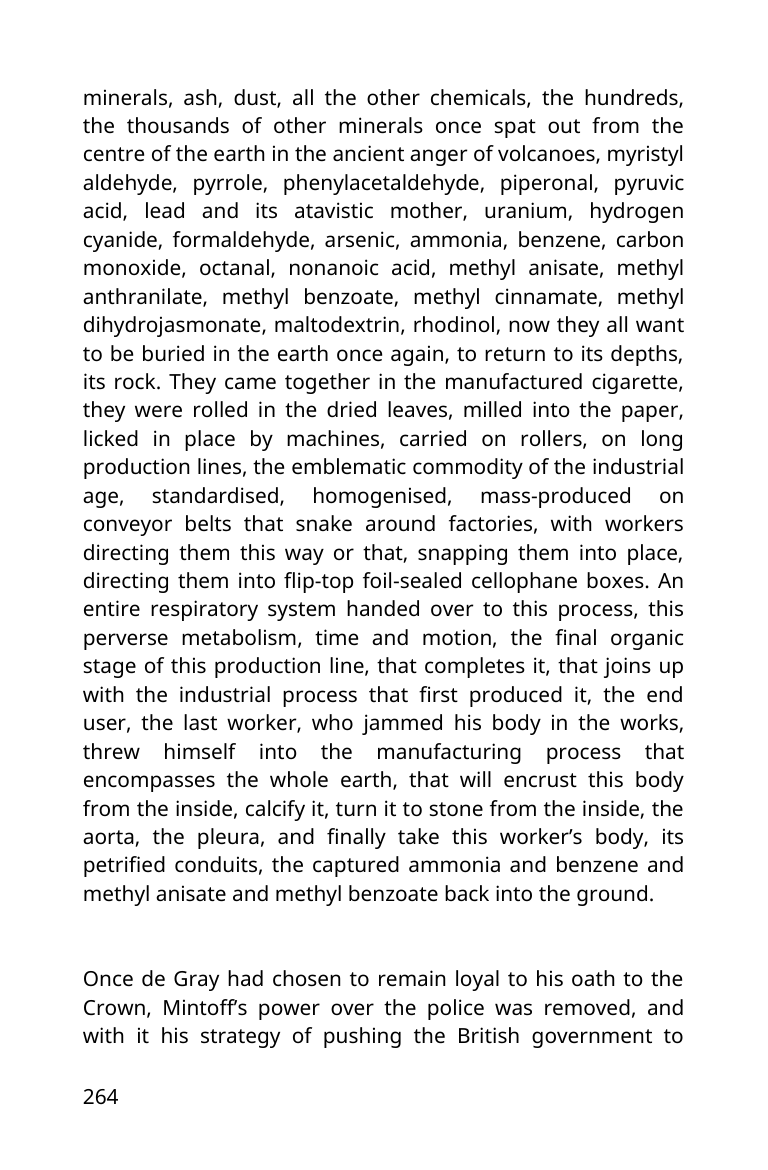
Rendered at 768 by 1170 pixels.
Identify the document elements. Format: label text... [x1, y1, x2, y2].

text Once de Gray had chosen to remain loyal to his oath to the Crown, Mintoff’s power over the police was removed, and with it his strategy of pushing the British government to [83, 964, 685, 1049]
text minerals, ash, dust, all the other chemicals, the hundreds, the thousands of other minerals once spat out from the centre of the earth in the ancient anger of volcanoes, myristyl aldehyde, pyrrole, phenylacetaldehyde, piperonal, pyruvic acid, lead and its atavistic mother, uranium, hydrogen cyanide, formaldehyde, arsenic, ammonia, benzene, carbon monoxide, octanal, nonanoic acid, methyl anisate, methyl anthranilate, methyl benzoate, methyl cinnamate, methyl dihydrojasmonate, maltodextrin, rhodinol, now they all want to be buried in the earth once again, to return to its depths, its rock. They came together in the manufactured cigarette, they were rolled in the dried leaves, milled into the paper, licked in place by machines, carried on rollers, on long production lines, the emblematic commodity of the industrial age, standardised, homogenised, mass-produced on conveyor belts that snake around factories, with workers directing them this way or that, snapping them into place, directing them into flip-top foil-sealed cellophane boxes. An entire respiratory system handed over to this process, this perverse metabolism, time and motion, the final organic stage of this production line, that completes it, that joins up with the industrial process that first produced it, the end user, the last worker, who jammed his body in the works, threw himself into the manufacturing process that encompasses the whole earth, that will encrust this body from the inside, calcify it, turn it to stone from the inside, the aorta, the pleura, and finally take this worker’s body, its petrified conduits, the captured ammonia and benzene and methyl anisate and methyl benzoate back into the ground. [83, 83, 685, 907]
